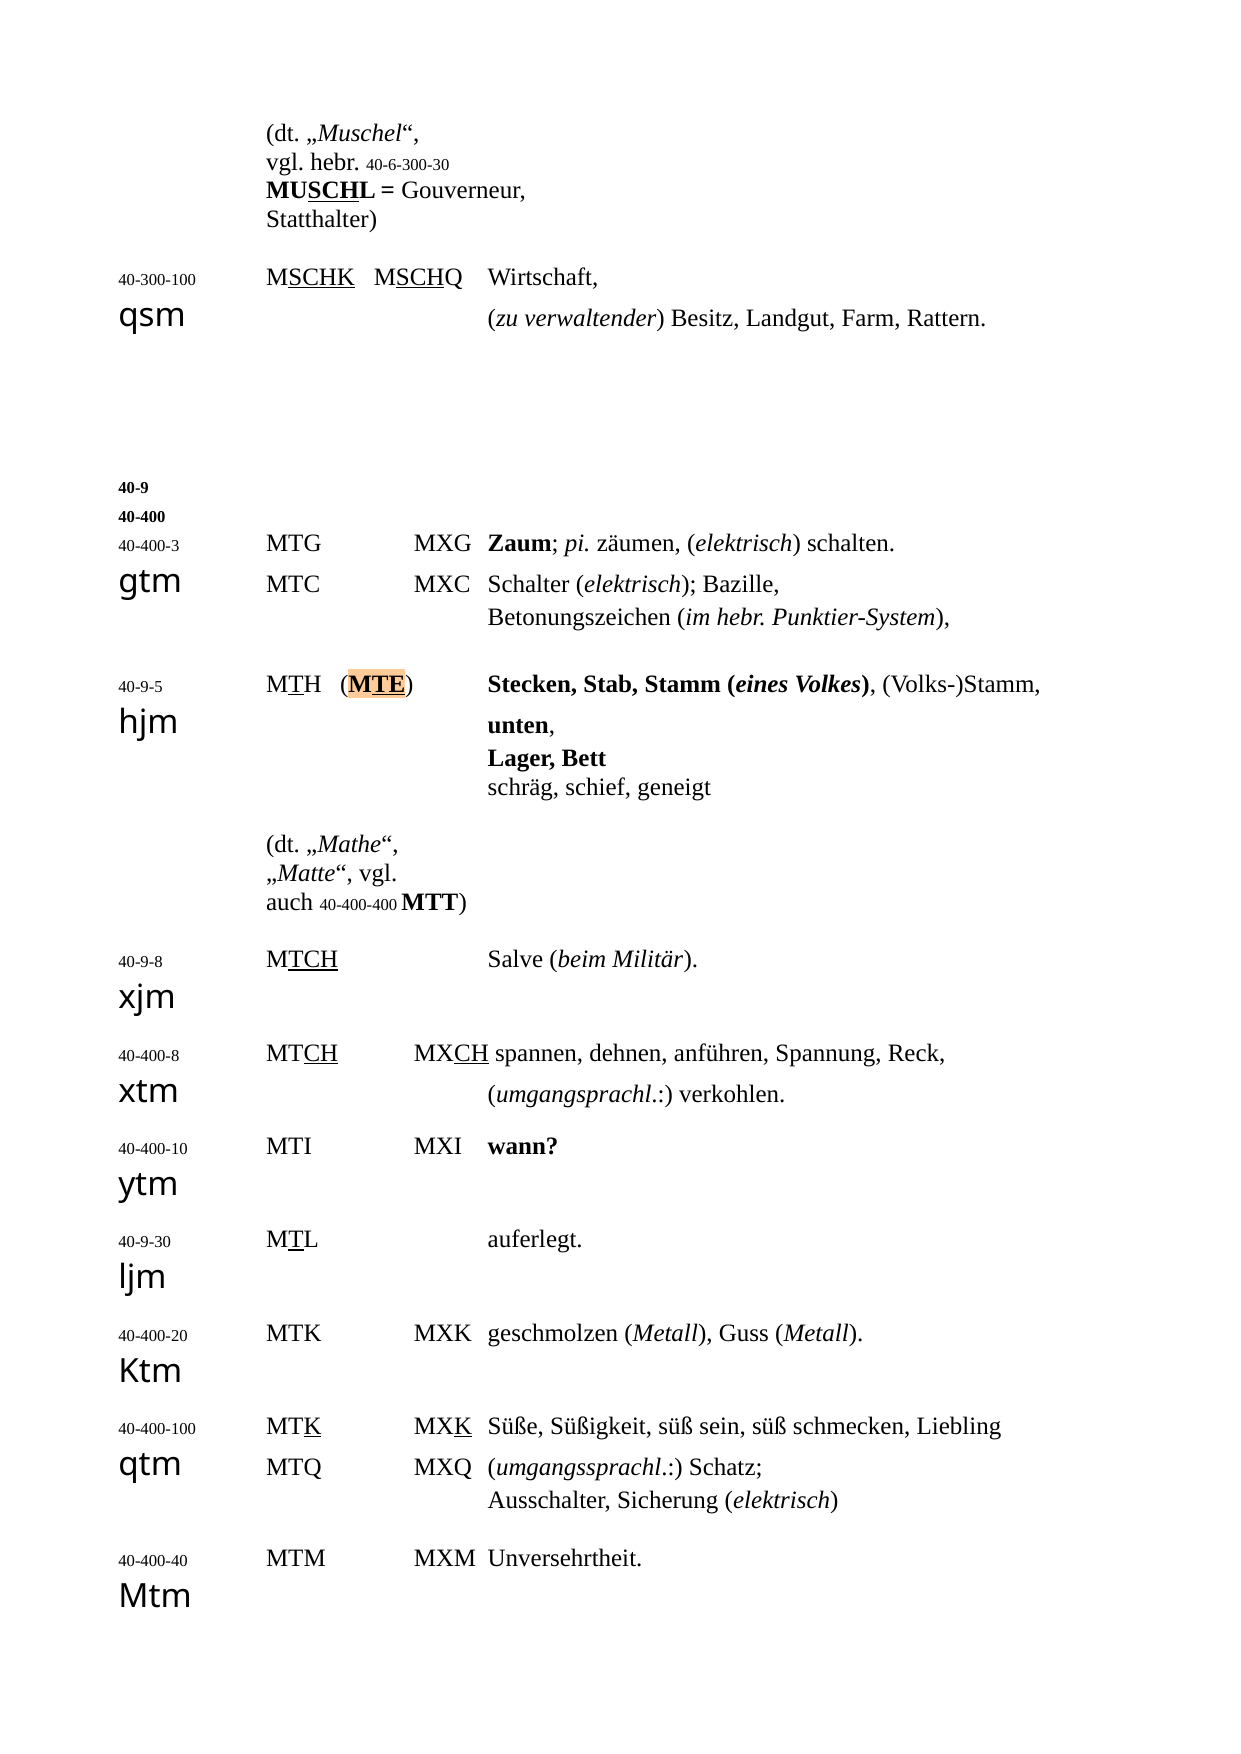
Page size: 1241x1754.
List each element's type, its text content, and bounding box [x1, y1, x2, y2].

text 40-400-10 MTI MXI wann? [118, 1131, 1122, 1160]
text 40-300-100 MSCHK MSCHQ Wirtschaft, [118, 262, 1122, 291]
text Statthalter) [118, 204, 1122, 233]
text 40-9 [118, 470, 1122, 499]
text 40-400 [118, 499, 1122, 528]
text Ausschalter, Sicherung (elektrisch) [118, 1485, 1122, 1514]
text MUSCHL = Gouverneur, [118, 176, 1122, 204]
text qsm (zu verwaltender) Besitz, Landgut, Farm, Rattern. [118, 291, 1122, 336]
text ytm [118, 1160, 1122, 1205]
text Mtm [118, 1571, 1122, 1617]
text 40-9-30 MTL auferlegt. [118, 1224, 1122, 1253]
text gtm MTC MXC Schalter (elektrisch); Bazille, [118, 556, 1122, 602]
text Lager, Bett [118, 743, 1122, 772]
text 40-400-8 MTCH MXCH spannen, dehnen, anführen, Spannung, Reck, [118, 1038, 1122, 1066]
text Betonungszeichen (im hebr. Punktier-System), [118, 602, 1122, 631]
text 40-9-5 MTH (MTE) Stecken, Stab, Stamm (eines Volkes), (Volks-)Stamm, [118, 669, 1122, 698]
text 40-400-20 MTK MXK geschmolzen (Metall), Guss (Metall). [118, 1318, 1122, 1346]
text auch 40-400-400 MTT) [118, 887, 1122, 916]
text 40-400-100 MTK MXK Süße, Süßigkeit, süß sein, süß schmecken, Liebling [118, 1411, 1122, 1440]
text hjm unten, [118, 698, 1122, 743]
text 40-9-8 MTCH Salve (beim Militär). [118, 944, 1122, 973]
text xjm [118, 973, 1122, 1018]
text ljm [118, 1253, 1122, 1298]
text 40-400-40 MTM MXM Unversehrtheit. [118, 1543, 1122, 1571]
text schräg, schief, geneigt [118, 772, 1122, 801]
text qtm MTQ MXQ (umgangssprachl.:) Schatz; [118, 1440, 1122, 1485]
text xtm (umgangsprachl.:) verkohlen. [118, 1066, 1122, 1112]
text (dt. „Mathe“, [118, 829, 1122, 858]
text Ktm [118, 1346, 1122, 1392]
text 40-400-3 MTG MXG Zaum; pi. zäumen, (elektrisch) schalten. [118, 528, 1122, 556]
text vgl. hebr. 40-6-300-30 [118, 147, 1122, 176]
text (dt. „Muschel“, [118, 118, 1122, 147]
text „Matte“, vgl. [118, 858, 1122, 887]
